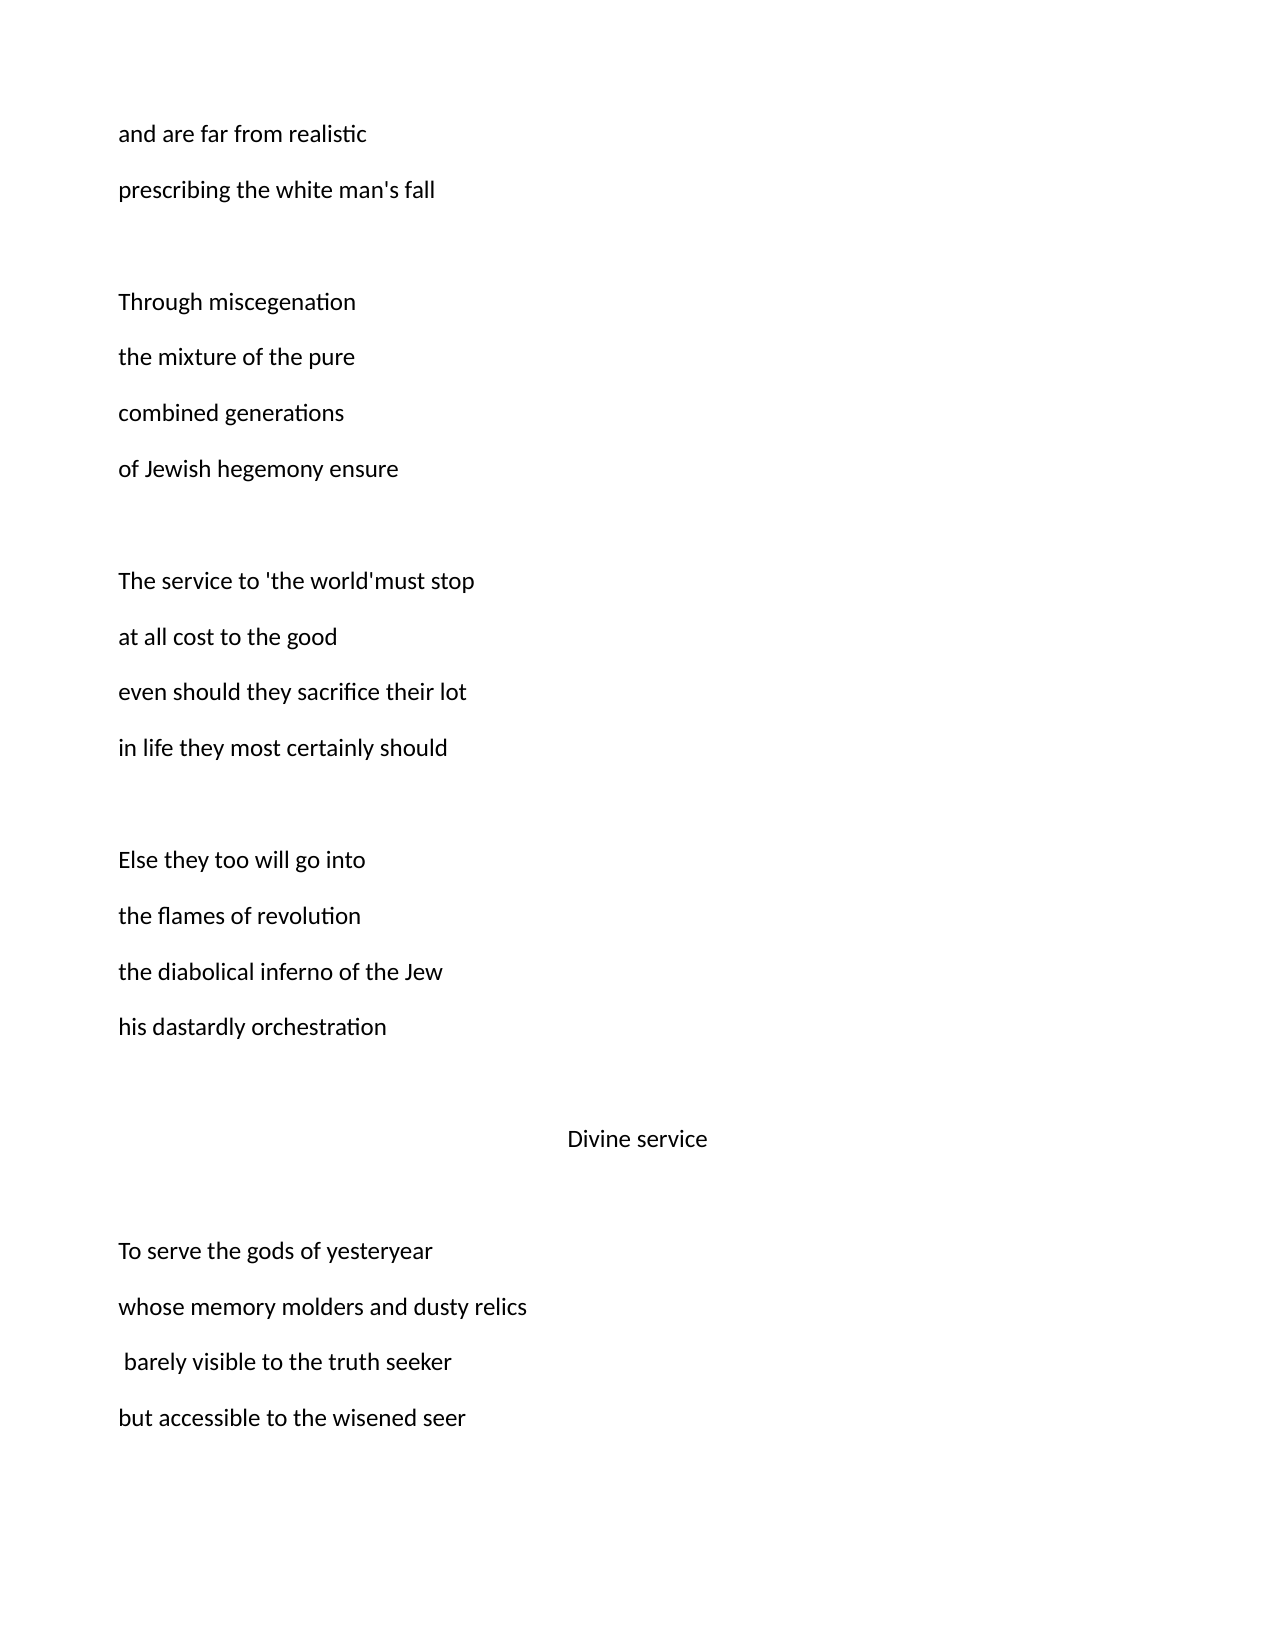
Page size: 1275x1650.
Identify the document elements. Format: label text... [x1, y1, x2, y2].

text in life they most certainly should [118, 732, 1157, 763]
text prescribing the white man's fall [118, 174, 1157, 204]
text Through miscegenation [118, 286, 1157, 316]
text Else they too will go into [118, 844, 1157, 874]
text whose memory molders and dusty relics [118, 1291, 1157, 1321]
text The service to 'the world'must stop [118, 565, 1157, 595]
text of Jewish hegemony ensure [118, 453, 1157, 484]
text the mixture of the pure [118, 341, 1157, 372]
text To serve the gods of yesteryear [118, 1235, 1157, 1265]
text combined generations [118, 397, 1157, 428]
text but accessible to the wisened seer [118, 1402, 1157, 1433]
text even should they sacrifice their lot [118, 676, 1157, 707]
text Divine service [118, 1123, 1157, 1154]
text at all cost to the good [118, 621, 1157, 651]
text the diabolical inferno of the Jew [118, 956, 1157, 986]
text the flames of revolution [118, 900, 1157, 930]
text his dastardly orchestration [118, 1011, 1157, 1042]
text and are far from realistic [118, 118, 1157, 149]
text barely visible to the truth seeker [118, 1346, 1157, 1377]
